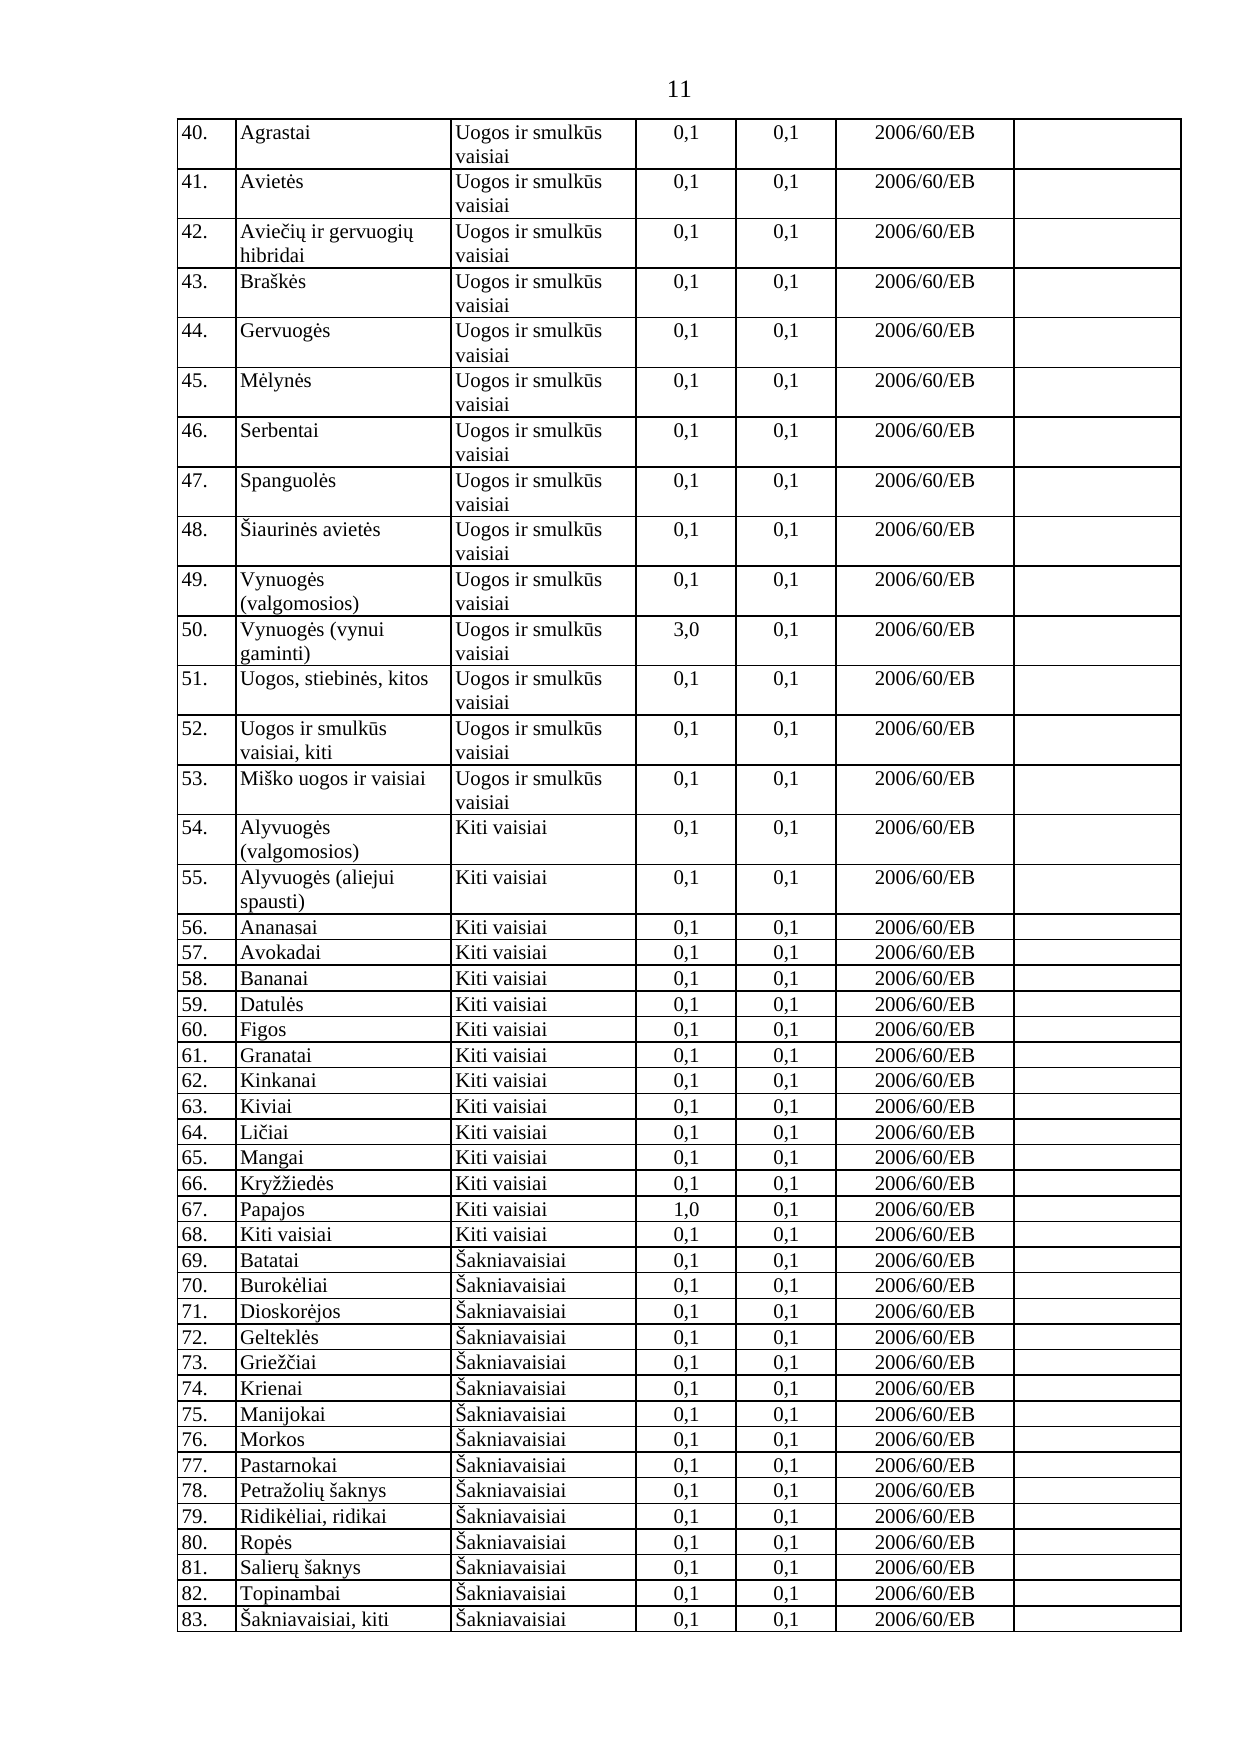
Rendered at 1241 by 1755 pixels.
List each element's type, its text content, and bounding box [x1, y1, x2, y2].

table_cell 0,1 [637, 418, 735, 466]
table_cell Avietės [237, 170, 450, 217]
table_cell 0,1 [637, 468, 735, 516]
table_cell 0,1 [737, 219, 835, 267]
table_cell Braškės [237, 269, 450, 317]
table_cell [1015, 368, 1180, 416]
table_cell 0,1 [637, 517, 735, 565]
table_cell 2006/60/EB [837, 517, 1013, 565]
table_cell Uogos, stiebinės, kitos [237, 666, 450, 714]
table_cell 2006/60/EB [837, 120, 1013, 168]
table_cell 0,1 [737, 368, 835, 416]
table_cell [1015, 120, 1180, 168]
table_cell 54. [178, 815, 235, 863]
table_cell 2006/60/EB [837, 567, 1013, 615]
table_cell 48. [178, 517, 235, 565]
table_cell Miško uogos ir vaisiai [237, 766, 450, 814]
table_cell [1015, 418, 1180, 466]
table_cell Šiaurinės avietės [237, 517, 450, 565]
table_cell 0,1 [737, 666, 835, 714]
table_cell 0,1 [637, 865, 735, 913]
table_cell Gervuogės [237, 318, 450, 367]
table_cell 0,1 [637, 219, 735, 267]
table_cell 2006/60/EB [837, 170, 1013, 217]
table_cell Kiti vaisiai [452, 815, 635, 863]
table_cell 45. [178, 368, 235, 416]
table_cell [1015, 269, 1180, 317]
table_cell [1015, 468, 1180, 516]
table_cell 2006/60/EB [837, 865, 1013, 913]
table_cell 0,1 [737, 170, 835, 217]
table_cell 2006/60/EB [837, 815, 1013, 863]
table_cell 0,1 [637, 666, 735, 714]
table_cell 3,0 [637, 617, 735, 665]
table_cell 0,1 [737, 468, 835, 516]
table_cell 0,1 [737, 865, 835, 913]
table_cell [1015, 219, 1180, 267]
table_cell Agrastai [237, 120, 450, 168]
table_cell [1015, 766, 1180, 814]
table_cell 55. [178, 865, 235, 913]
table_cell 40. [178, 120, 235, 168]
table_cell 0,1 [637, 368, 735, 416]
table_cell 2006/60/EB [837, 219, 1013, 267]
table_cell Spanguolės [237, 468, 450, 516]
table_cell 0,1 [637, 567, 735, 615]
table_cell 2006/60/EB [837, 269, 1013, 317]
table_cell 47. [178, 468, 235, 516]
table_cell [1015, 815, 1180, 863]
table_cell 2006/60/EB [837, 617, 1013, 665]
table_cell 0,1 [637, 716, 735, 764]
table_cell [1015, 318, 1180, 367]
table_cell 41. [178, 170, 235, 217]
table_cell 44. [178, 318, 235, 367]
table_cell 0,1 [737, 318, 835, 367]
table_cell 2006/60/EB [837, 318, 1013, 367]
table_cell 0,1 [637, 318, 735, 367]
table_cell [1015, 865, 1180, 913]
table_cell 0,1 [737, 716, 835, 764]
table_cell 52. [178, 716, 235, 764]
table_cell 2006/60/EB [837, 368, 1013, 416]
table_cell 0,1 [637, 120, 735, 168]
table_cell Mėlynės [237, 368, 450, 416]
table_cell 2006/60/EB [837, 666, 1013, 714]
table_cell 0,1 [737, 815, 835, 863]
table_cell 46. [178, 418, 235, 466]
table_cell 43. [178, 269, 235, 317]
table_cell 50. [178, 617, 235, 665]
table_cell 2006/60/EB [837, 716, 1013, 764]
table_cell Kiti vaisiai [452, 865, 635, 913]
table_cell 0,1 [737, 120, 835, 168]
table_cell 0,1 [737, 418, 835, 466]
table_cell 49. [178, 567, 235, 615]
table_cell 0,1 [637, 269, 735, 317]
table_cell 2006/60/EB [837, 468, 1013, 516]
table_cell 0,1 [737, 617, 835, 665]
table_cell 0,1 [637, 170, 735, 217]
table_cell [1015, 567, 1180, 615]
table_cell 0,1 [737, 766, 835, 814]
table_cell [1015, 666, 1180, 714]
table_cell 0,1 [737, 567, 835, 615]
table_cell 2006/60/EB [837, 418, 1013, 466]
table_cell 42. [178, 219, 235, 267]
table_cell [1015, 170, 1180, 217]
table_cell Serbentai [237, 418, 450, 466]
table_cell 53. [178, 766, 235, 814]
table_cell 0,1 [737, 517, 835, 565]
table_cell [1015, 517, 1180, 565]
table_cell 0,1 [737, 269, 835, 317]
table_cell 0,1 [637, 815, 735, 863]
table_cell [1015, 617, 1180, 665]
table_cell 2006/60/EB [837, 766, 1013, 814]
table_cell [1015, 716, 1180, 764]
table_cell 51. [178, 666, 235, 714]
table_cell 0,1 [637, 766, 735, 814]
